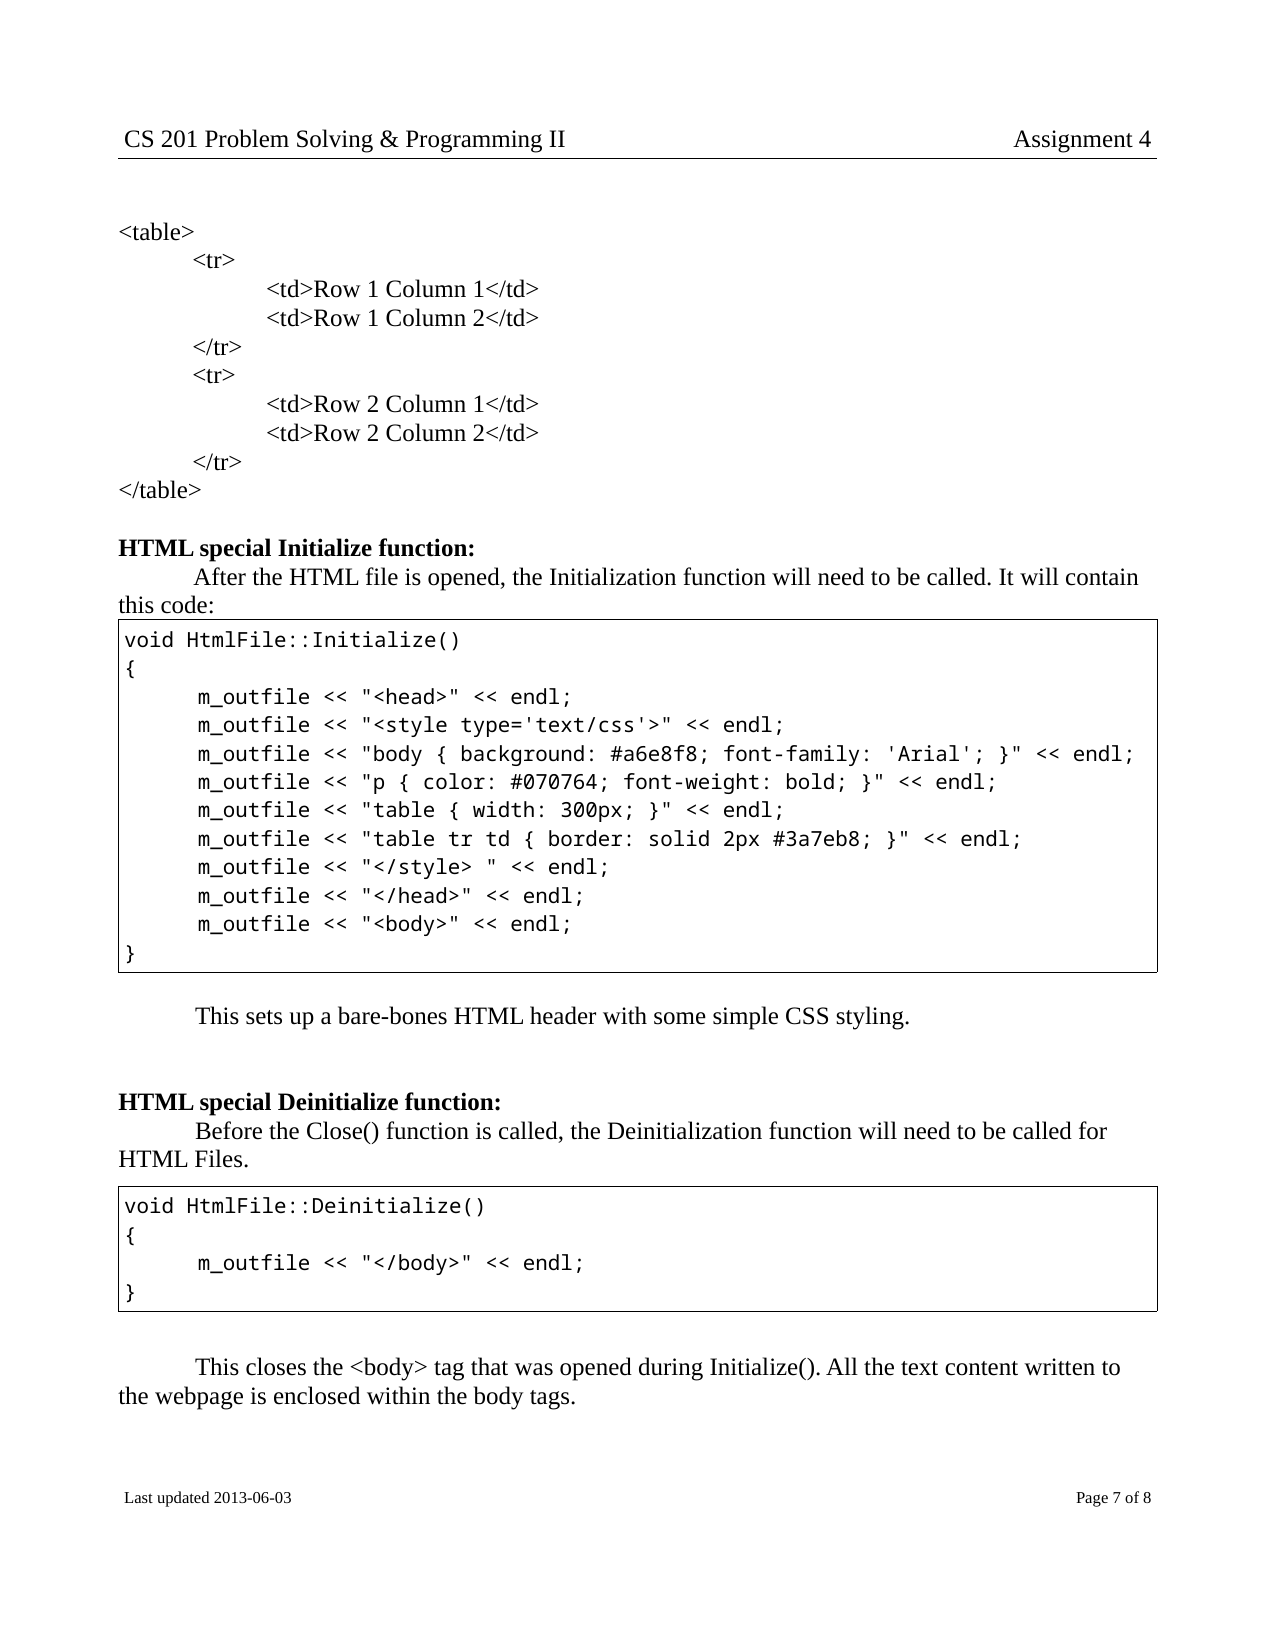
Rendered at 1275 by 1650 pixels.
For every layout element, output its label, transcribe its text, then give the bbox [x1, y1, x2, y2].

text <td>Row 2 Column 1</td> [118, 389, 1157, 418]
text HTML special Initialize function: [118, 533, 1157, 562]
subtitle Before the Close() function is called, the Deinitialization function will need to be called for HTML Files. [118, 1116, 1157, 1173]
text <table> [118, 217, 1157, 245]
text After the HTML file is opened, the Initialization function will need to be called. It will contain this code: [118, 562, 1157, 619]
subtitle This closes the <body> tag that was opened during Initialize(). All the text content written to the webpage is enclosed within the body tags. [118, 1352, 1157, 1410]
text <td>Row 2 Column 2</td> [118, 418, 1157, 447]
table_header void HtmlFile::Deinitialize() { m_outfile << "</body>" << endl; } [119, 1187, 1157, 1311]
table_header void HtmlFile::Initialize() { m_outfile << "<head>" << endl; m_outfile << "<style type='text/css'>" << endl; m_outfile << "body { background: #a6e8f8; font-family: 'Arial'; }" << endl; m_outfile << "p { color: #070764; font-weight: bold; }" << endl; m_outfile << "table { width: 300px; }" << endl; m_outfile << "table tr td { border: solid 2px #3a7eb8; }" << endl; m_outfile << "</style> " << endl; m_outfile << "</head>" << endl; m_outfile << "<body>" << endl; } [119, 620, 1157, 972]
text </tr> </table> [118, 447, 1157, 504]
text HTML special Deinitialize function: [118, 1087, 1157, 1116]
text This sets up a bare-bones HTML header with some simple CSS styling. [118, 1001, 1157, 1029]
text <tr> [118, 245, 1157, 274]
text <td>Row 1 Column 1</td> <td>Row 1 Column 2</td> </tr> <tr> [118, 274, 1157, 389]
